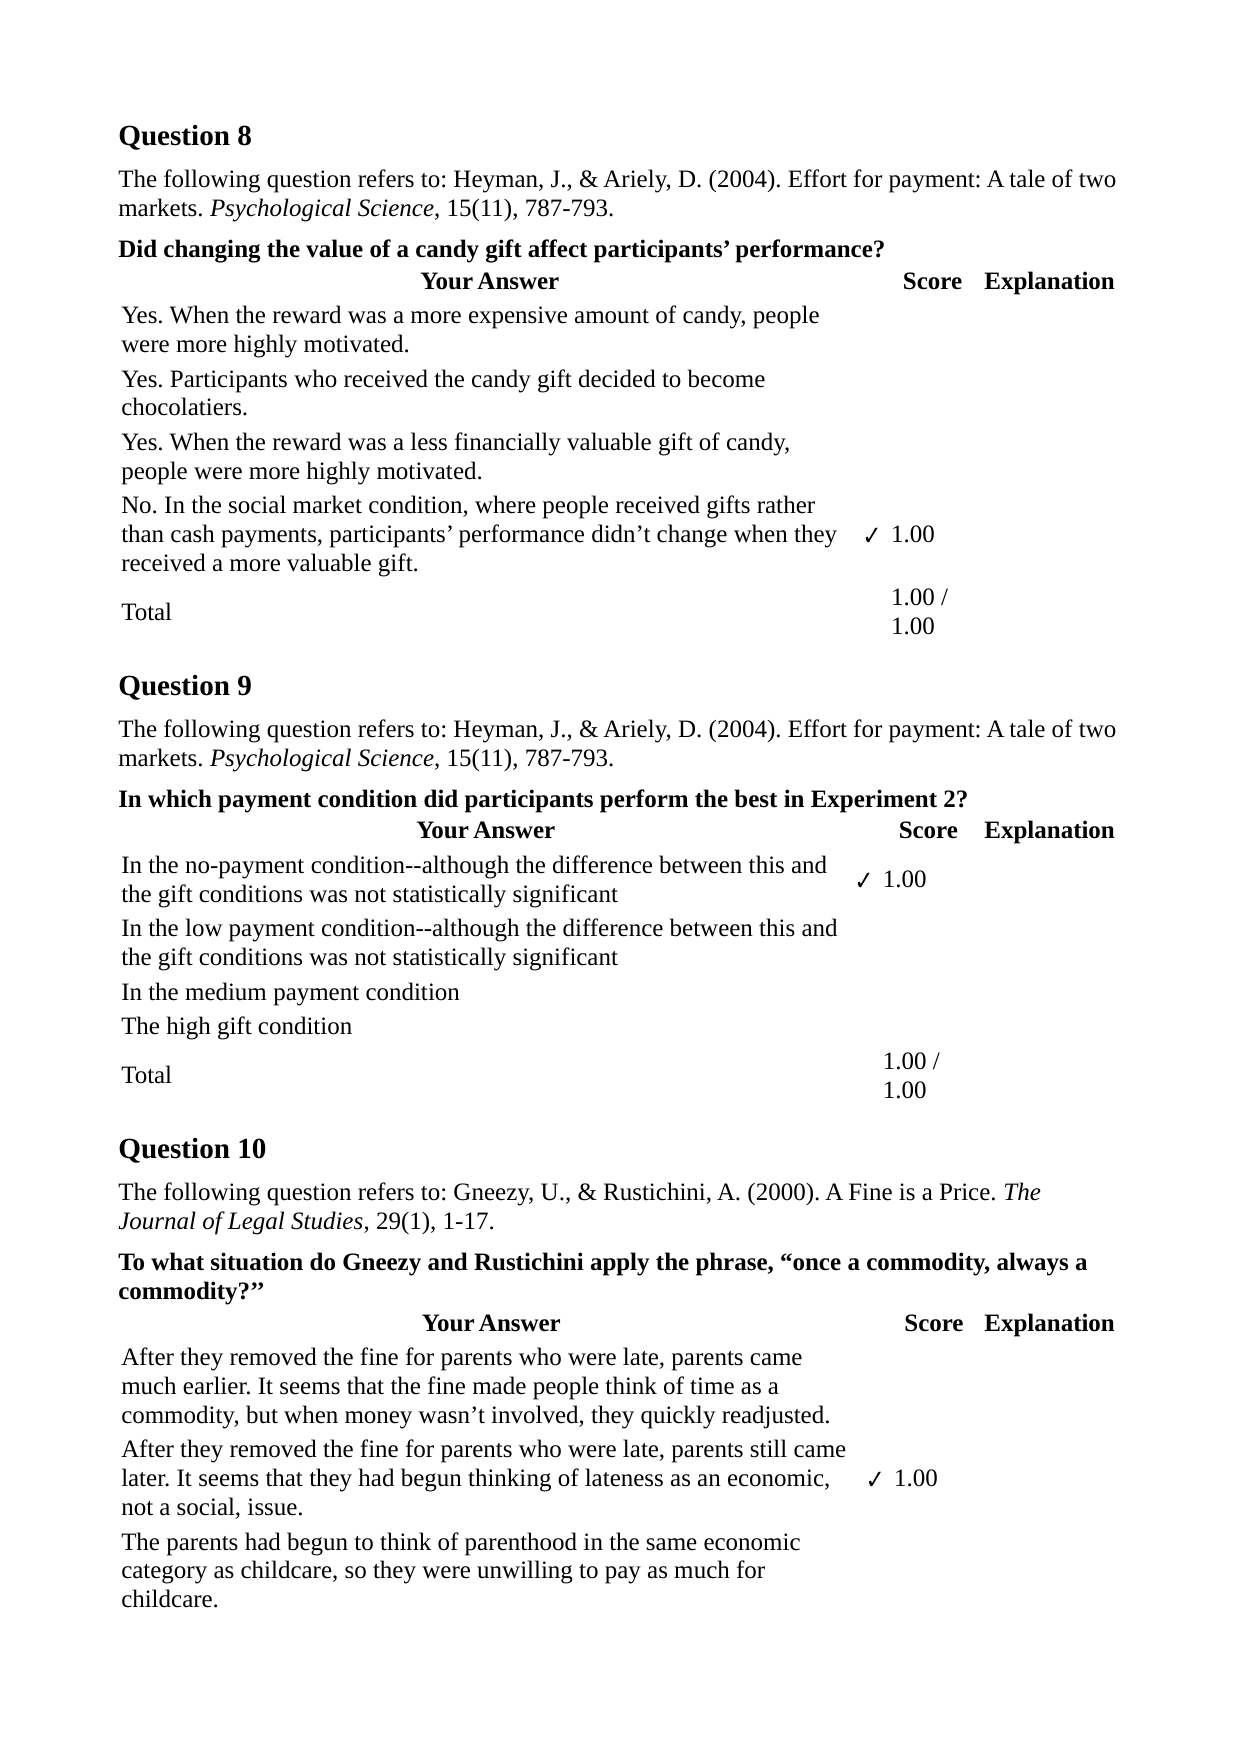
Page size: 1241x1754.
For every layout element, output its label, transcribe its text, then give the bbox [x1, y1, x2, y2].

table_cell Yes. When the reward was a less financially valuable gift of candy, people were more highly motivated. [118, 424, 861, 487]
text The following question refers to: Gneezy, U., & Rustichini, A. (2000). A Fine is a Price. The Journal of Legal Studies, 29(1), 1-17. [118, 1177, 1122, 1235]
table_cell [880, 1009, 977, 1043]
table_cell ✔ [853, 847, 880, 911]
text The following question refers to: Heyman, J., & Ariely, D. (2004). Effort for payment: A tale of two markets. Psychological Science, 15(11), 787-793. [118, 714, 1122, 771]
table_header Your Answer [118, 1305, 864, 1339]
table_header Score [880, 813, 977, 847]
table_cell [977, 1009, 1122, 1043]
table_header Explanation [977, 263, 1122, 297]
table_cell [880, 974, 977, 1008]
table_cell [891, 1524, 977, 1616]
table_header Explanation [977, 813, 1122, 847]
table_header [853, 813, 880, 847]
table_cell [864, 1340, 891, 1432]
table_cell [891, 1340, 977, 1432]
table_header Explanation [977, 1305, 1122, 1339]
table_cell [888, 424, 977, 487]
text In which payment condition did participants perform the best in Experiment 2? [118, 784, 1122, 813]
table_cell [977, 298, 1122, 361]
table_header [861, 263, 888, 297]
table_cell [853, 1009, 880, 1043]
table_cell 1.00 / 1.00 [888, 580, 977, 643]
subtitle Question 8 [118, 118, 1122, 152]
table_header Your Answer [118, 813, 853, 847]
table_cell [977, 1043, 1122, 1106]
table_cell [977, 361, 1122, 424]
table_cell The high gift condition [118, 1009, 853, 1043]
table_cell In the low payment condition--although the difference between this and the gift conditions was not statistically significant [118, 911, 853, 974]
table_cell [888, 361, 977, 424]
table_cell Yes. When the reward was a more expensive amount of candy, people were more highly motivated. [118, 298, 861, 361]
table_cell [853, 1043, 880, 1106]
table_cell [977, 911, 1122, 974]
table_cell No. In the social market condition, where people received gifts rather than cash payments, participants’ performance didn’t change when they received a more valuable gift. [118, 488, 861, 579]
table_cell [861, 298, 888, 361]
table_cell ✔ [864, 1432, 891, 1524]
table_cell 1.00 [880, 847, 977, 911]
table_cell [888, 298, 977, 361]
subtitle Question 10 [118, 1131, 1122, 1165]
table_cell [861, 361, 888, 424]
table_cell Total [118, 580, 861, 643]
table_cell [977, 847, 1122, 911]
table_cell [861, 580, 888, 643]
table_cell [977, 1524, 1122, 1616]
table_cell Total [118, 1043, 853, 1106]
table_cell [853, 911, 880, 974]
text To what situation do Gneezy and Rustichini apply the phrase, “once a commodity, always a commodity?’’ [118, 1247, 1122, 1305]
table_cell In the medium payment condition [118, 974, 853, 1008]
table_header Score [888, 263, 977, 297]
table_cell 1.00 [891, 1432, 977, 1524]
subtitle Question 9 [118, 668, 1122, 701]
table_header Score [891, 1305, 977, 1339]
table_cell [977, 1432, 1122, 1524]
table_cell [977, 1340, 1122, 1432]
table_header [864, 1305, 891, 1339]
table_header Your Answer [118, 263, 861, 297]
table_cell ✔ [861, 488, 888, 579]
table_cell The parents had begun to think of parenthood in the same economic category as childcare, so they were unwilling to pay as much for childcare. [118, 1524, 864, 1616]
text Did changing the value of a candy gift affect participants’ performance? [118, 234, 1122, 263]
table_cell [977, 580, 1122, 643]
table_cell [977, 488, 1122, 579]
table_cell [861, 424, 888, 487]
table_cell After they removed the fine for parents who were late, parents still came later. It seems that they had begun thinking of lateness as an economic, not a social, issue. [118, 1432, 864, 1524]
table_cell In the no-payment condition--although the difference between this and the gift conditions was not statistically significant [118, 847, 853, 911]
table_cell 1.00 [888, 488, 977, 579]
table_cell [977, 974, 1122, 1008]
table_cell [977, 424, 1122, 487]
text The following question refers to: Heyman, J., & Ariely, D. (2004). Effort for payment: A tale of two markets. Psychological Science, 15(11), 787-793. [118, 164, 1122, 222]
table_cell [853, 974, 880, 1008]
table_cell After they removed the fine for parents who were late, parents came much earlier. It seems that the fine made people think of time as a commodity, but when money wasn’t involved, they quickly readjusted. [118, 1340, 864, 1432]
table_cell [864, 1524, 891, 1616]
table_cell Yes. Participants who received the candy gift decided to become chocolatiers. [118, 361, 861, 424]
table_cell [880, 911, 977, 974]
table_cell 1.00 / 1.00 [880, 1043, 977, 1106]
